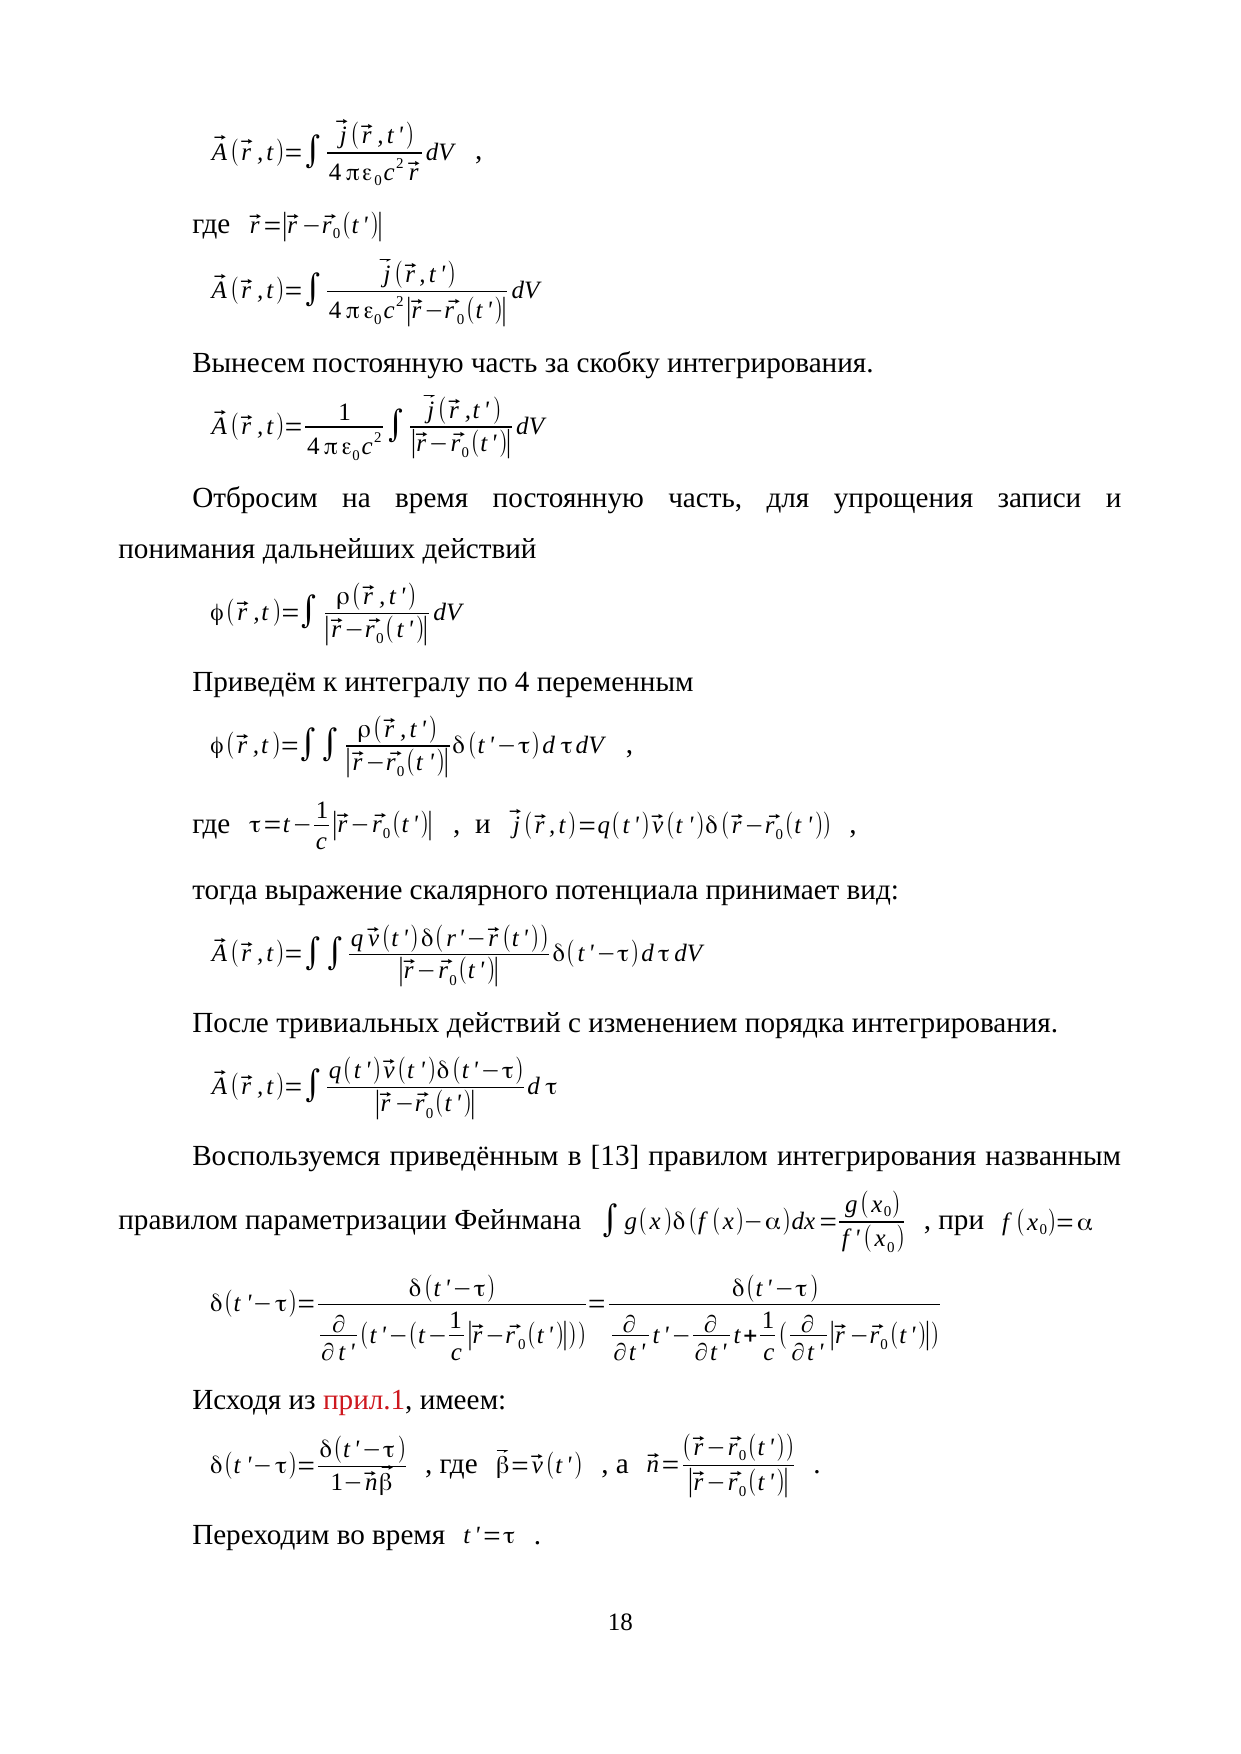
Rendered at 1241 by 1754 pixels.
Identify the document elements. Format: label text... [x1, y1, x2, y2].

text где, и, [118, 797, 1122, 856]
text тогда выражение скалярного потенциала принимает вид: [118, 872, 1122, 906]
text , [118, 118, 1122, 189]
text Воспользуемся приведённым в [13] правилом интегрирования названным правилом параметризации Фейнмана, при [118, 1138, 1122, 1256]
text , где, а. [118, 1432, 1122, 1500]
text где [118, 206, 1122, 242]
text Переходим во время. [118, 1517, 1122, 1550]
text Вынесем постоянную часть за скобку интегрирования. [118, 345, 1122, 378]
text , [118, 714, 1122, 780]
text Исходя из прил.1, имеем: [118, 1382, 1122, 1416]
text После тривиальных действий с изменением порядка интегрирования. [118, 1005, 1122, 1039]
text Отбросим на время постоянную часть, для упрощения записи и понимания дальнейших действий [118, 481, 1122, 564]
text Приведём к интегралу по 4 переменным [118, 664, 1122, 697]
